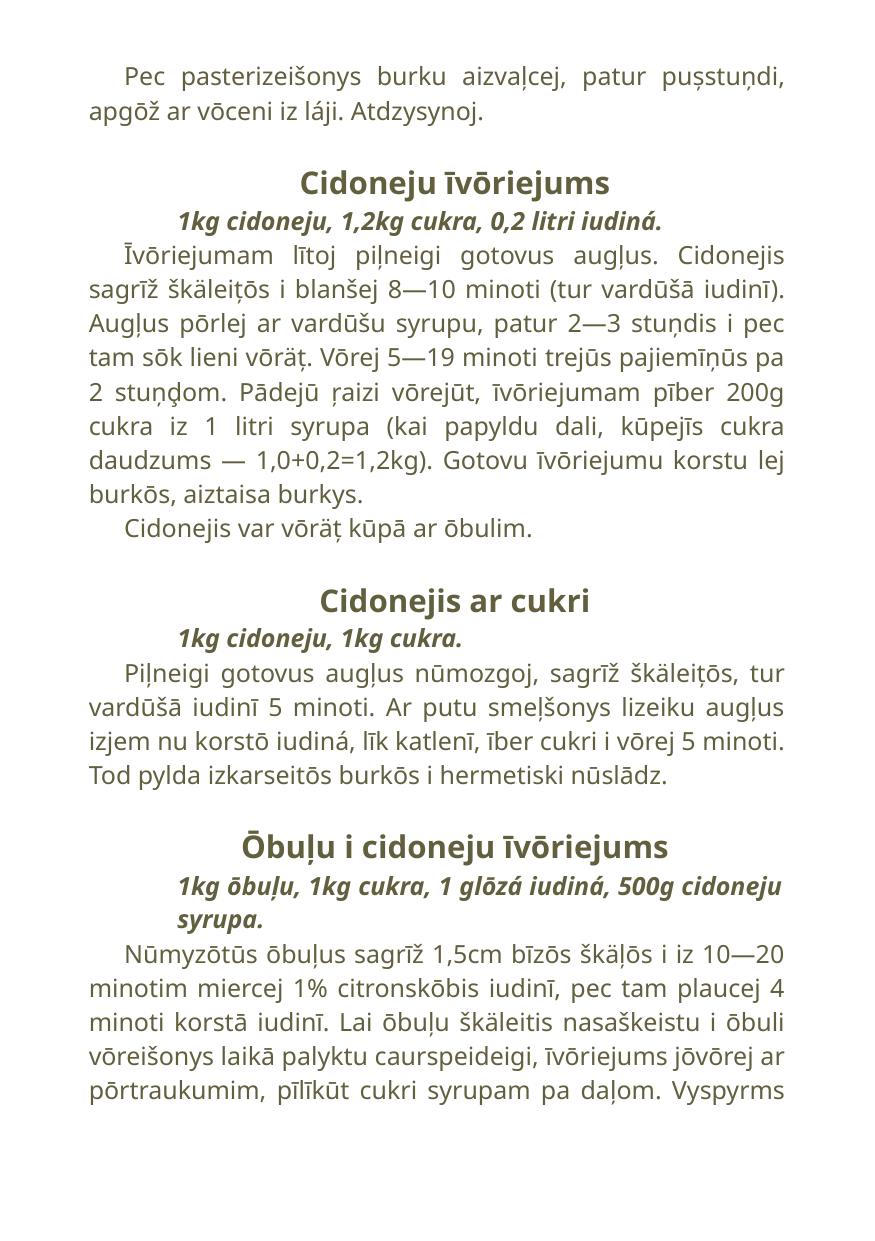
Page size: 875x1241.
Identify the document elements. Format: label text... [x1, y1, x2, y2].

text Cidonejis ar cukri [88, 578, 786, 621]
text 1kg ōbuļu, 1kg cukra, 1 glōzá iudiná, 500g cidoneju syrupa. [177, 868, 786, 936]
text 1kg cidoneju, 1,2kg cukra, 0,2 litri iudiná. [177, 204, 786, 238]
text Cidonejis var vōräț kūpā ar ōbulim. [88, 510, 786, 544]
text Īvōriejumam lītoj piļneigi gotovus augļus. Cidonejis sagrīž škäleițōs i blanšej 8—10 minoti (tur vardūšā iudinī). Augļus pōrlej ar vardūšu syrupu, patur 2—3 stuņdis i pec tam sōk lieni vōräț. Vōrej 5—19 minoti trejūs pajiemīņūs pa 2 stuņḑom. Pādejū ŗaizi vōrejūt, īvōriejumam pīber 200g cukra iz 1 litri syrupa (kai papyldu dali, kūpejīs cukra daudzums — 1,0+0,2=1,2kg). Gotovu īvōriejumu korstu lej burkōs, aiztaisa burkys. [88, 238, 786, 510]
text 1kg cidoneju, 1kg cukra. [177, 621, 786, 655]
text Cidoneju īvōriejums [88, 161, 786, 204]
text Nūmyzōtūs ōbuļus sagrīž 1,5cm bīzōs škäļōs i iz 10—20 minotim miercej 1% citronskōbis iudinī, pec tam plaucej 4 minoti korstā iudinī. Lai ōbuļu škäleitis nasaškeistu i ōbuli vōreišonys laikā palyktu caurspeideigi, īvōriejums jōvōrej ar pōrtraukumim, pīlīkūt cukri syrupam pa daļom. Vyspyrms [88, 936, 786, 1107]
text Ōbuļu i cidoneju īvōriejums [88, 826, 786, 868]
text Piļneigi gotovus augļus nūmozgoj, sagrīž škäleițōs, tur vardūšā iudinī 5 minoti. Ar putu smeļšonys lizeiku augļus izjem nu korstō iudiná, līk katlenī, īber cukri i vōrej 5 minoti. Tod pylda izkarseitōs burkōs i hermetiski nūslādz. [88, 655, 786, 791]
text Pec pasterizeišonys burku aizvaļcej, patur pușstuņdi, apgōž ar vōceni iz láji. Atdzysynoj. [88, 59, 786, 127]
